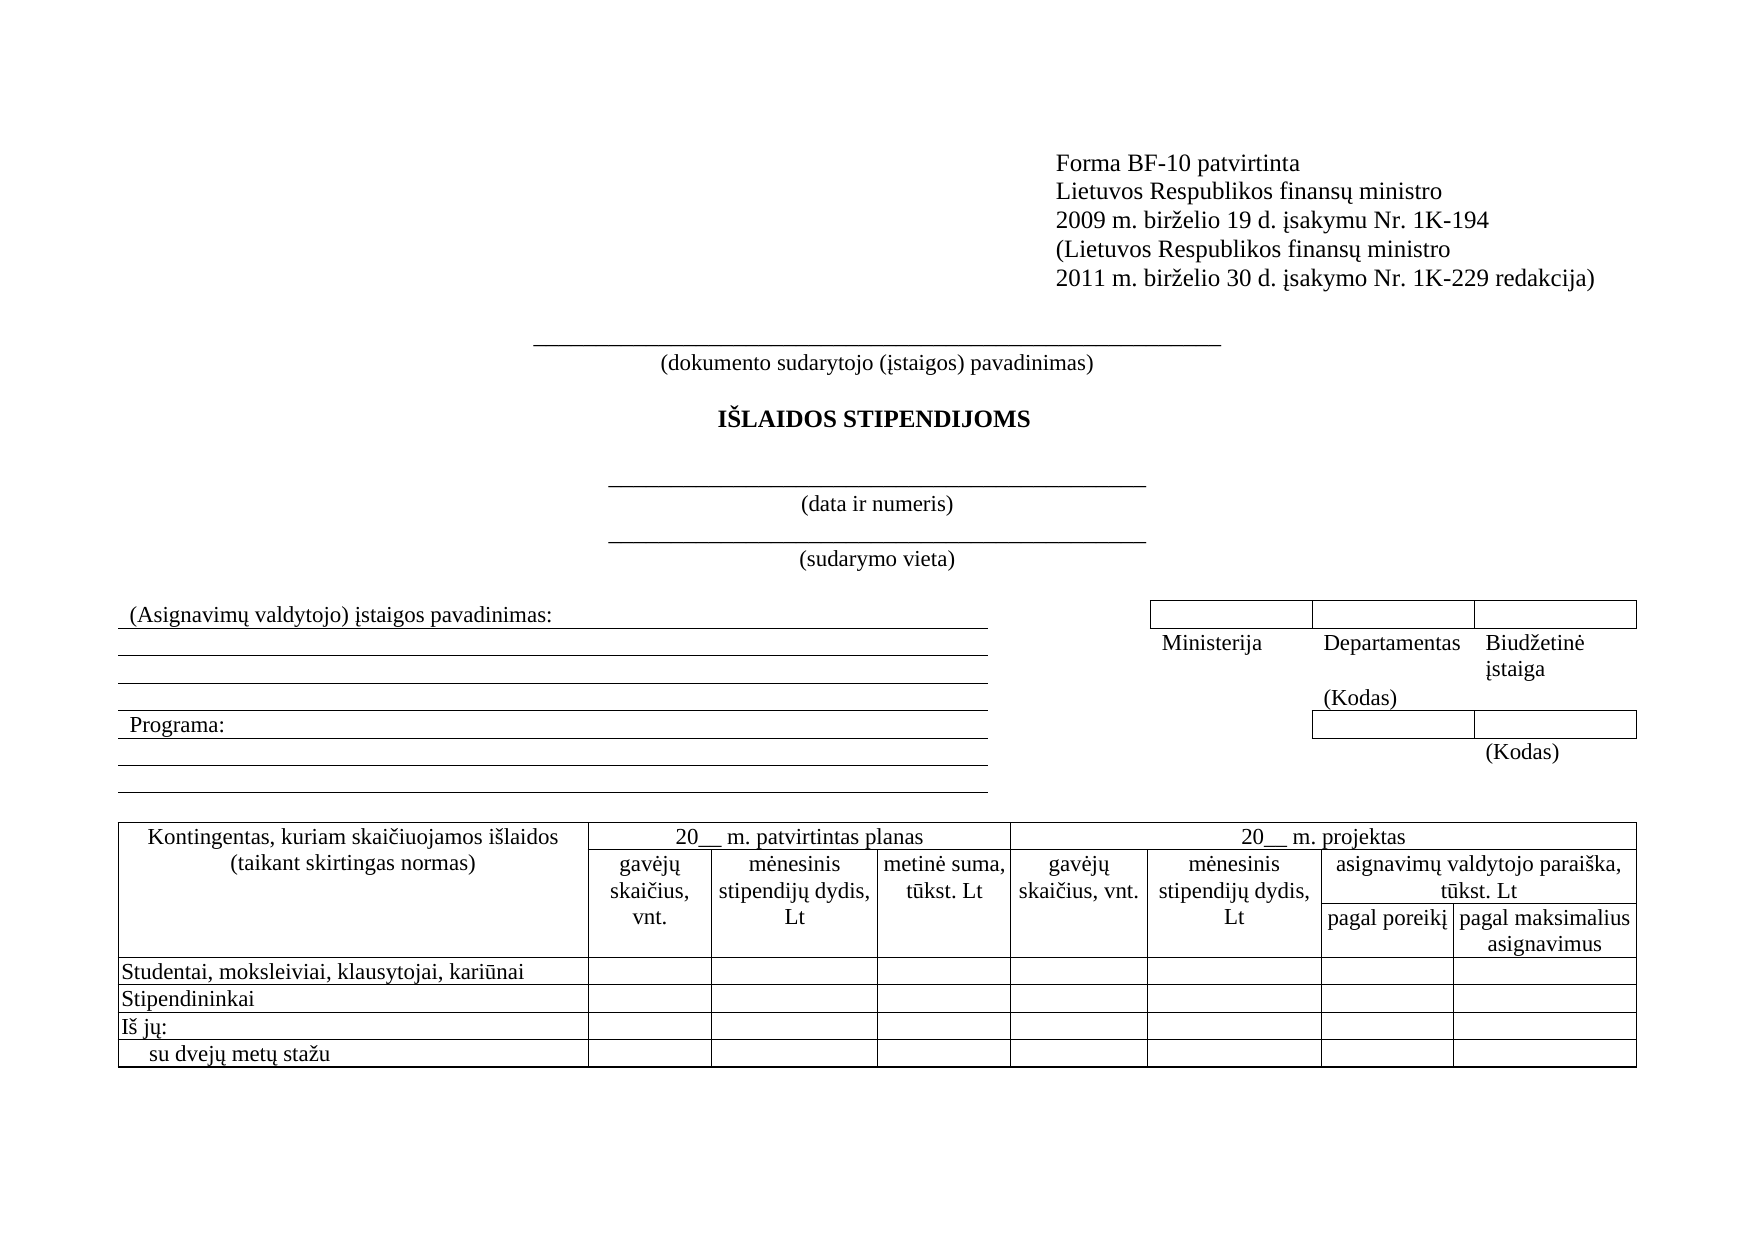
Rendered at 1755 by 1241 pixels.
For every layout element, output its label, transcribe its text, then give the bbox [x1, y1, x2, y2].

table_cell [878, 1040, 1010, 1066]
text Lietuvos Respublikos finansų ministro [1056, 176, 1636, 205]
table_cell [1313, 711, 1474, 737]
table_cell [1011, 985, 1147, 1012]
table_header [1151, 601, 1312, 628]
table_header [1313, 601, 1474, 628]
table_cell [1322, 1040, 1453, 1066]
table_cell [827, 711, 988, 737]
table_cell [1322, 958, 1453, 984]
table_cell [589, 1040, 711, 1066]
table_cell [712, 958, 877, 984]
table_cell [1148, 1040, 1321, 1066]
text _______________________________________________________ [118, 320, 1636, 349]
table_cell Departamentas [1312, 629, 1474, 683]
table_cell [1150, 738, 1312, 765]
text (dokumento sudarytojo (įstaigos) pavadinimas) [118, 349, 1636, 375]
table_cell [1148, 958, 1321, 984]
table_cell [1454, 1040, 1636, 1066]
table_cell mėnesinis stipendijų dydis, Lt [712, 850, 877, 957]
table_cell [1312, 765, 1474, 792]
text (sudarymo vieta) [118, 545, 1636, 572]
table_cell pagal maksimalius asignavimus [1454, 904, 1636, 957]
table_cell Ministerija [1150, 629, 1312, 683]
table_cell mėnesinis stipendijų dydis, Lt [1148, 850, 1321, 957]
table_cell gavėjų skaičius, vnt. [1011, 850, 1147, 957]
table_cell [1312, 739, 1474, 765]
table_header [988, 600, 1150, 628]
text (data ir numeris) [118, 490, 1636, 517]
text ___________________________________________ [118, 517, 1636, 545]
text (Lietuvos Respublikos finansų ministro [1056, 234, 1636, 263]
table_header Kontingentas, kuriam skaičiuojamos išlaidos (taikant skirtingas normas) [119, 823, 588, 957]
table_cell su dvejų metų stažu [119, 1040, 588, 1066]
table_cell [1011, 958, 1147, 984]
table_cell [827, 739, 988, 765]
table_cell [1454, 985, 1636, 1012]
table_cell [988, 710, 1150, 737]
table_cell [827, 766, 988, 792]
table_cell asignavimų valdytojo paraiška, tūkst. Lt [1322, 850, 1636, 903]
table_header 20__ m. projektas [1011, 823, 1636, 849]
table_header 20__ m. patvirtintas planas [589, 823, 1010, 849]
table_cell Programa: [118, 711, 827, 737]
table_header (Asignavimų valdytojo) įstaigos pavadinimas: [118, 600, 827, 628]
table_cell [827, 629, 988, 655]
table_cell [589, 1013, 711, 1039]
table_cell metinė suma, tūkst. Lt [878, 850, 1010, 957]
table_cell [1322, 1013, 1453, 1039]
table_cell (Kodas) [1312, 683, 1474, 710]
table_cell [1150, 710, 1312, 737]
table_cell [1150, 683, 1312, 710]
table_cell gavėjų skaičius, vnt. [589, 850, 711, 957]
table_cell pagal poreikį [1322, 904, 1453, 957]
table_cell [589, 958, 711, 984]
text IŠLAIDOS STIPENDIJOMS [118, 404, 1636, 433]
table_cell [118, 739, 827, 765]
table_cell [118, 766, 827, 792]
text 2009 m. birželio 19 d. įsakymu Nr. 1K-194 [1056, 205, 1636, 234]
table_cell [1454, 1013, 1636, 1039]
table_cell [988, 628, 1150, 683]
table_cell [1148, 985, 1321, 1012]
table_header [1475, 601, 1636, 628]
table_cell (Kodas) [1474, 739, 1636, 765]
table_cell [712, 1013, 877, 1039]
table_cell [878, 1013, 1010, 1039]
table_cell [988, 765, 1150, 792]
table_cell [827, 684, 988, 710]
text ___________________________________________ [118, 461, 1636, 490]
table_cell [589, 985, 711, 1012]
table_cell [1011, 1040, 1147, 1066]
text 2011 m. birželio 30 d. įsakymo Nr. 1K-229 redakcija) [1056, 263, 1636, 291]
table_cell [1148, 1013, 1321, 1039]
table_cell Iš jų: [119, 1013, 588, 1039]
table_cell [1474, 683, 1636, 710]
text Forma BF-10 patvirtinta [1056, 148, 1636, 176]
table_cell [118, 684, 827, 710]
table_cell [1150, 765, 1312, 792]
table_cell [1454, 958, 1636, 984]
table_cell Biudžetinė įstaiga [1474, 629, 1636, 683]
table_cell Studentai, moksleiviai, klausytojai, kariūnai [119, 958, 588, 984]
table_cell [988, 738, 1150, 765]
table_cell Stipendininkai [119, 985, 588, 1012]
table_cell [118, 656, 827, 683]
table_cell [878, 985, 1010, 1012]
table_cell [1474, 765, 1636, 792]
table_cell [1475, 711, 1636, 737]
table_cell [827, 656, 988, 683]
table_cell [878, 958, 1010, 984]
table_cell [712, 1040, 877, 1066]
table_header [827, 600, 988, 628]
table_cell [118, 629, 827, 655]
table_cell [988, 683, 1150, 710]
table_cell [1322, 985, 1453, 1012]
table_cell [1011, 1013, 1147, 1039]
table_cell [712, 985, 877, 1012]
